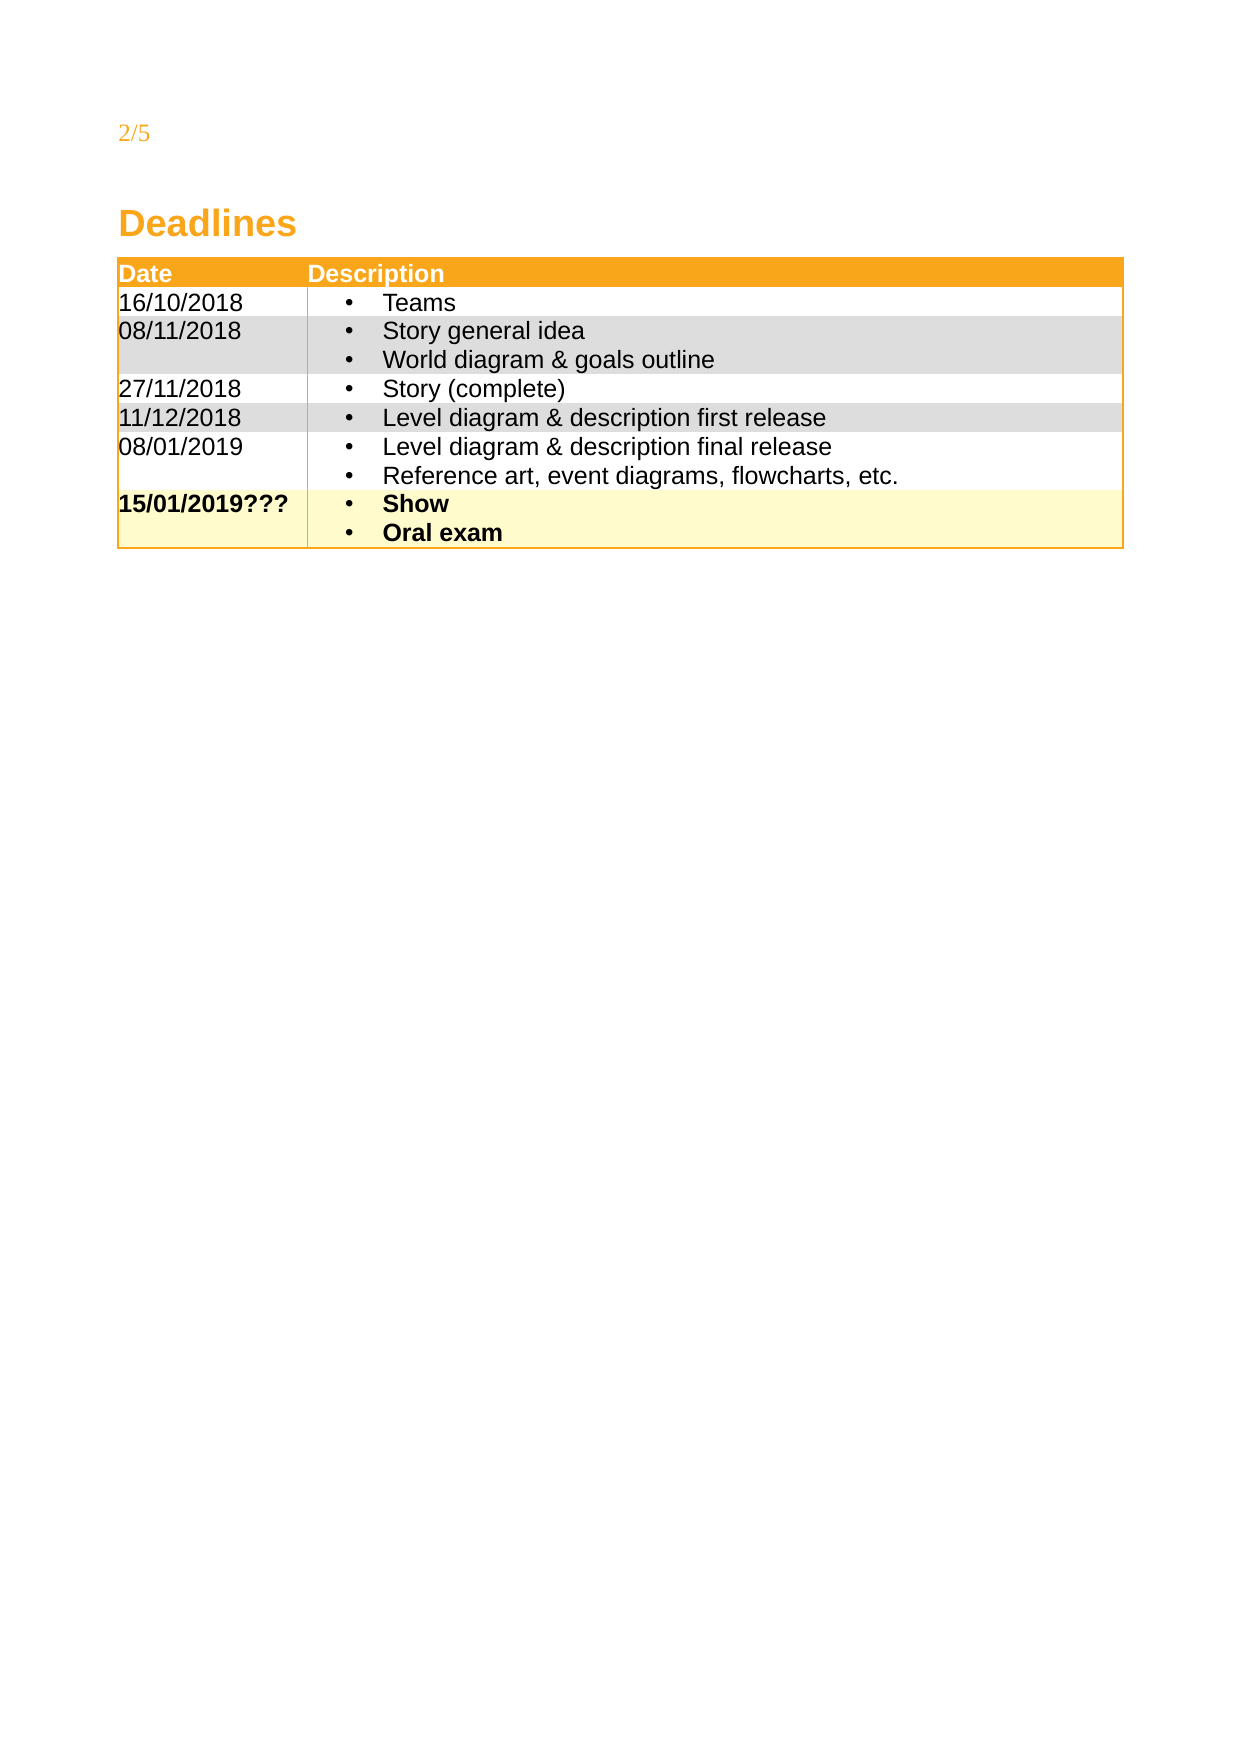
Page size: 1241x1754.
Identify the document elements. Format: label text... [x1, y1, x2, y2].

table_cell 11/12/2018 [119, 403, 307, 432]
table_cell Level diagram & description final release Reference art, event diagrams, flowcharts, etc. [308, 432, 1122, 489]
table_cell 15/01/2019??? [119, 490, 307, 547]
table_cell 08/01/2019 [119, 432, 307, 489]
subtitle Deadlines [118, 201, 1122, 245]
table_cell 08/11/2018 [119, 316, 307, 374]
table_cell 16/10/2018 [119, 288, 307, 316]
table_cell Show Oral exam [308, 490, 1122, 547]
table_cell Story (complete) [308, 374, 1122, 403]
table_header Description [308, 259, 1122, 287]
table_header Date [119, 259, 307, 287]
table_cell Teams [308, 288, 1122, 316]
table_cell 27/11/2018 [119, 374, 307, 403]
table_cell Story general idea World diagram & goals outline [308, 316, 1122, 374]
table_cell Level diagram & description first release [308, 403, 1122, 432]
